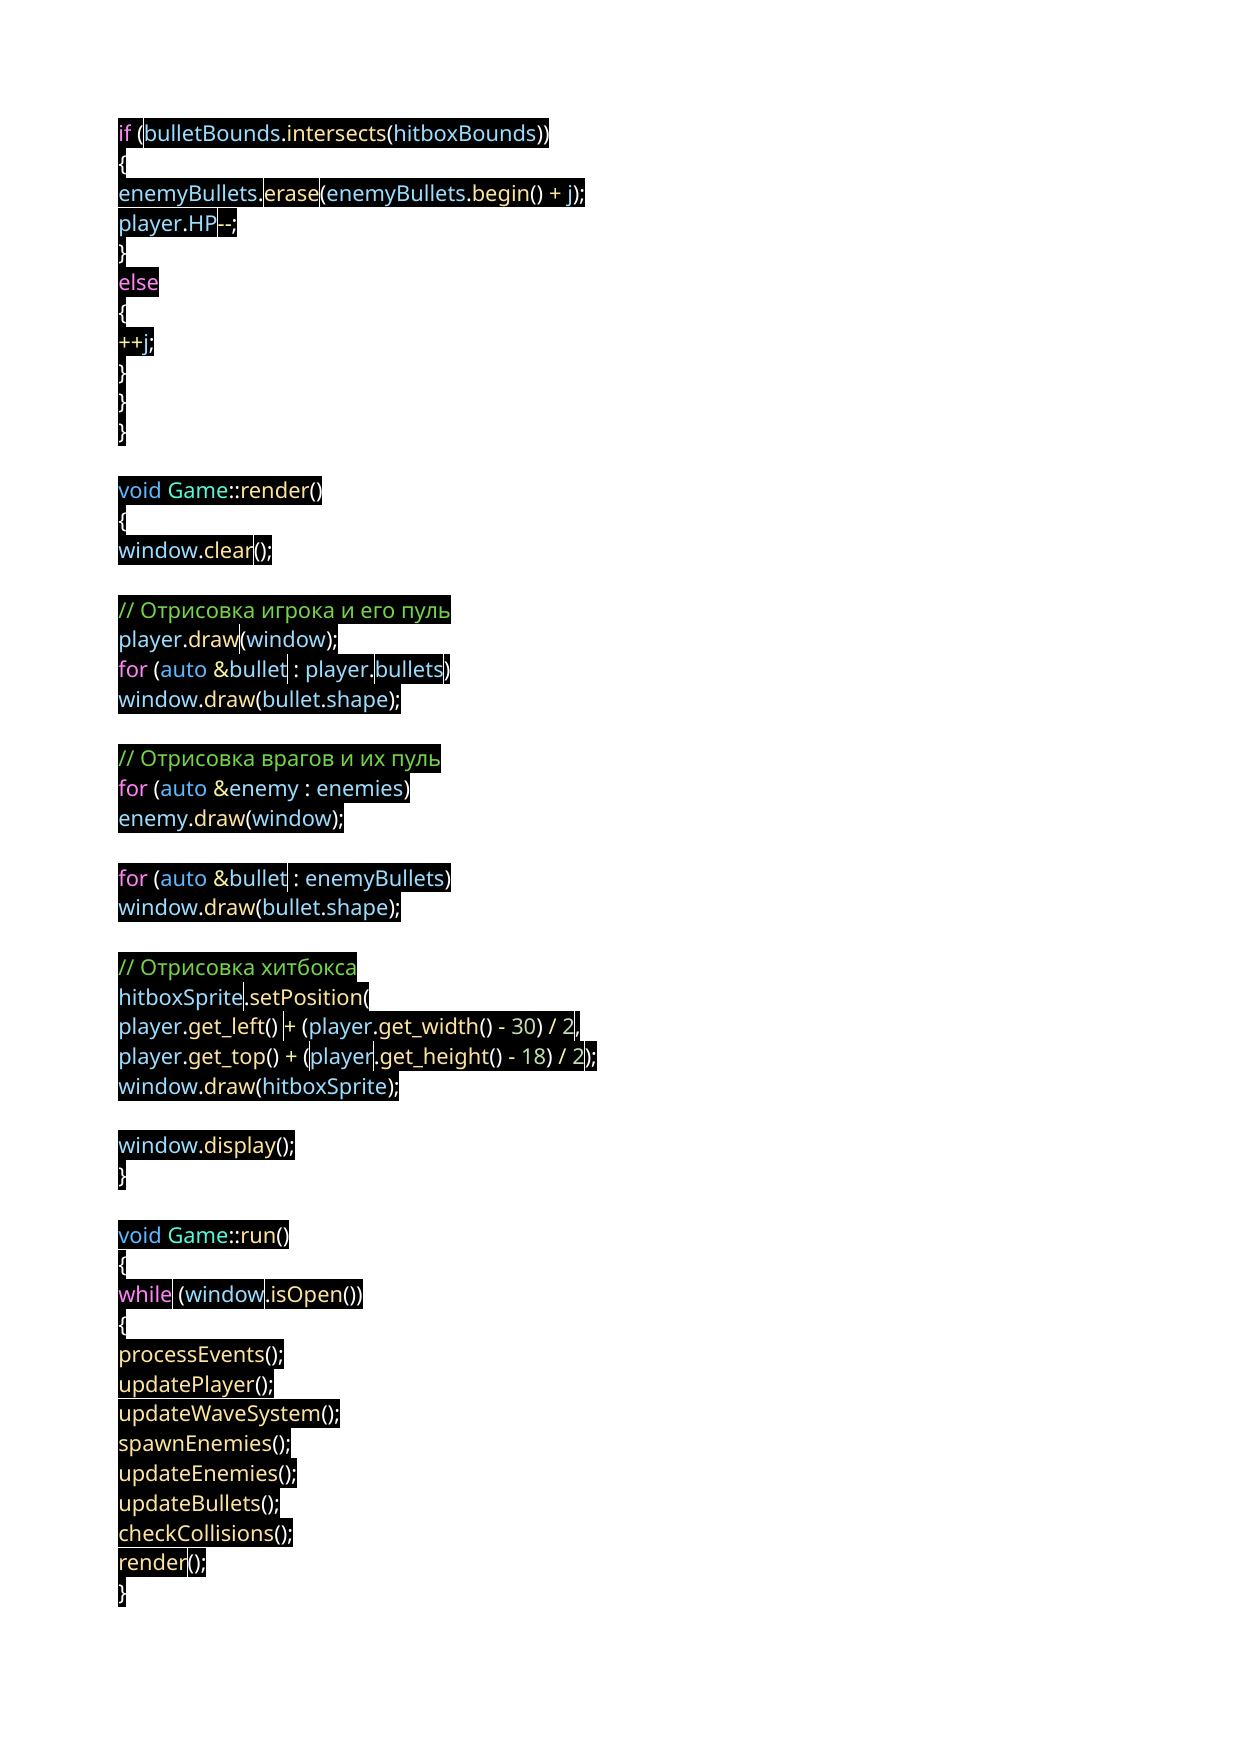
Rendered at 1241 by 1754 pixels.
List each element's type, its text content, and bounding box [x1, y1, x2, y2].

text player.get_left() + (player.get_width() - 30) / 2, [118, 1011, 1122, 1041]
text } [118, 1577, 1122, 1607]
text ++j; [118, 327, 1122, 356]
text } [118, 356, 1122, 386]
text } [118, 416, 1122, 446]
text updateBullets(); [118, 1488, 1122, 1518]
text for (auto &bullet : enemyBullets) [118, 862, 1122, 892]
text player.draw(window); [118, 624, 1122, 654]
text render(); [118, 1547, 1122, 1577]
text spawnEnemies(); [118, 1428, 1122, 1458]
text updateEnemies(); [118, 1458, 1122, 1488]
text enemy.draw(window); [118, 803, 1122, 833]
text player.HP--; [118, 207, 1122, 237]
text { [118, 505, 1122, 535]
text { [118, 1249, 1122, 1279]
text { [118, 1309, 1122, 1339]
text } [118, 237, 1122, 267]
text // Отрисовка игрока и его пуль [118, 594, 1122, 624]
text if (bulletBounds.intersects(hitboxBounds)) [118, 118, 1122, 148]
text // Отрисовка хитбокса [118, 952, 1122, 982]
text window.clear(); [118, 535, 1122, 565]
text window.draw(hitboxSprite); [118, 1071, 1122, 1101]
text } [118, 1160, 1122, 1190]
text void Game::render() [118, 476, 1122, 505]
text void Game::run() [118, 1220, 1122, 1249]
text while (window.isOpen()) [118, 1279, 1122, 1309]
text for (auto &enemy : enemies) [118, 773, 1122, 803]
text for (auto &bullet : player.bullets) [118, 654, 1122, 684]
text player.get_top() + (player.get_height() - 18) / 2); [118, 1041, 1122, 1071]
text window.draw(bullet.shape); [118, 684, 1122, 714]
text window.draw(bullet.shape); [118, 892, 1122, 922]
text hitboxSprite.setPosition( [118, 982, 1122, 1011]
text enemyBullets.erase(enemyBullets.begin() + j); [118, 178, 1122, 207]
text // Отрисовка врагов и их пуль [118, 743, 1122, 773]
text processEvents(); [118, 1339, 1122, 1369]
text updateWaveSystem(); [118, 1398, 1122, 1428]
text updatePlayer(); [118, 1369, 1122, 1398]
text { [118, 148, 1122, 178]
text window.display(); [118, 1130, 1122, 1160]
text { [118, 297, 1122, 327]
text else [118, 267, 1122, 297]
text } [118, 386, 1122, 416]
text checkCollisions(); [118, 1518, 1122, 1547]
